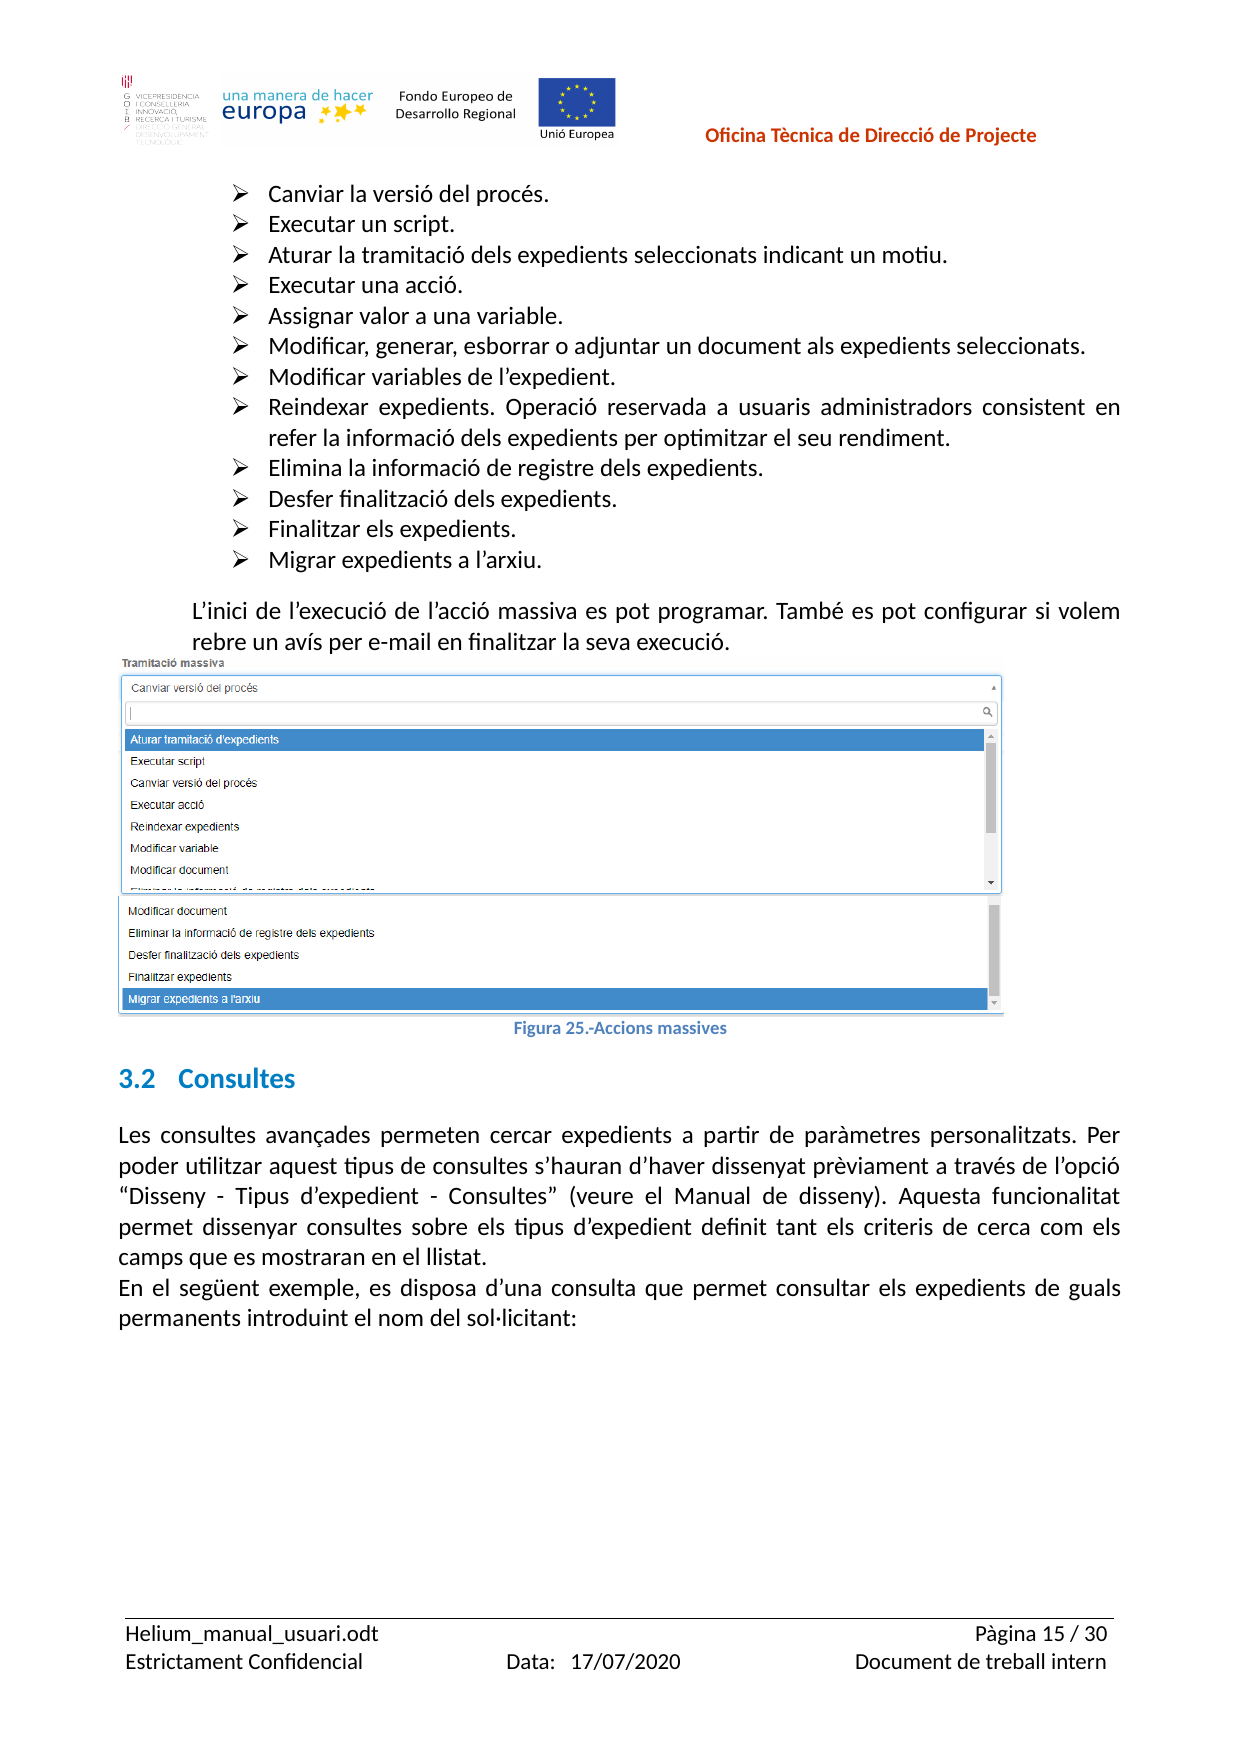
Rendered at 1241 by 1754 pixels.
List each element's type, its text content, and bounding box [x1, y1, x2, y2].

list Migrar expedients a l’arxiu. [231, 544, 1122, 574]
list Modificar, generar, esborrar o adjuntar un document als expedients seleccionats. [231, 330, 1122, 361]
subtitle Consultes [118, 1060, 1122, 1096]
list Desfer finalització dels expedients. [231, 483, 1122, 513]
list Canviar la versió del procés. [231, 178, 1122, 208]
picture [219, 73, 621, 147]
text L’inici de l’execució de l’acció massiva es pot programar. També es pot configurar si volem rebre un avís per e-mail en finalitzar la seva execució. [192, 595, 1122, 656]
list Modificar variables de l’expedient. [231, 361, 1122, 391]
text Les consultes avançades permeten cercar expedients a partir de paràmetres personalitzats. Per poder utilitzar aquest tipus de consultes s’hauran d’haver dissenyat prèviament a través de l’opció “Disseny - Tipus d’expedient - Consultes” (veure el Manual de disseny). Aquesta funcionalitat permet dissenyar consultes sobre els tipus d’expedient definit tant els criteris de cerca com els camps que es mostraran en el llistat. [118, 1119, 1122, 1272]
list Elimina la informació de registre dels expedients. [231, 452, 1122, 483]
text En el següent exemple, es disposa d’una consulta que permet consultar els expedients de guals permanents introduint el nom del sol·licitant: [118, 1272, 1122, 1333]
list Assignar valor a una variable. [231, 300, 1122, 330]
list Aturar la tramitació dels expedients seleccionats indicant un motiu. [231, 239, 1122, 269]
picture [118, 656, 1004, 1017]
list Executar una acció. [231, 269, 1122, 300]
picture [118, 73, 213, 147]
list Executar un script. [231, 208, 1122, 239]
text Figura 25.-Accions massives [118, 1017, 1122, 1039]
list Reindexar expedients. Operació reservada a usuaris administradors consistent en refer la informació dels expedients per optimitzar el seu rendiment. [231, 391, 1122, 452]
list Finalitzar els expedients. [231, 513, 1122, 544]
